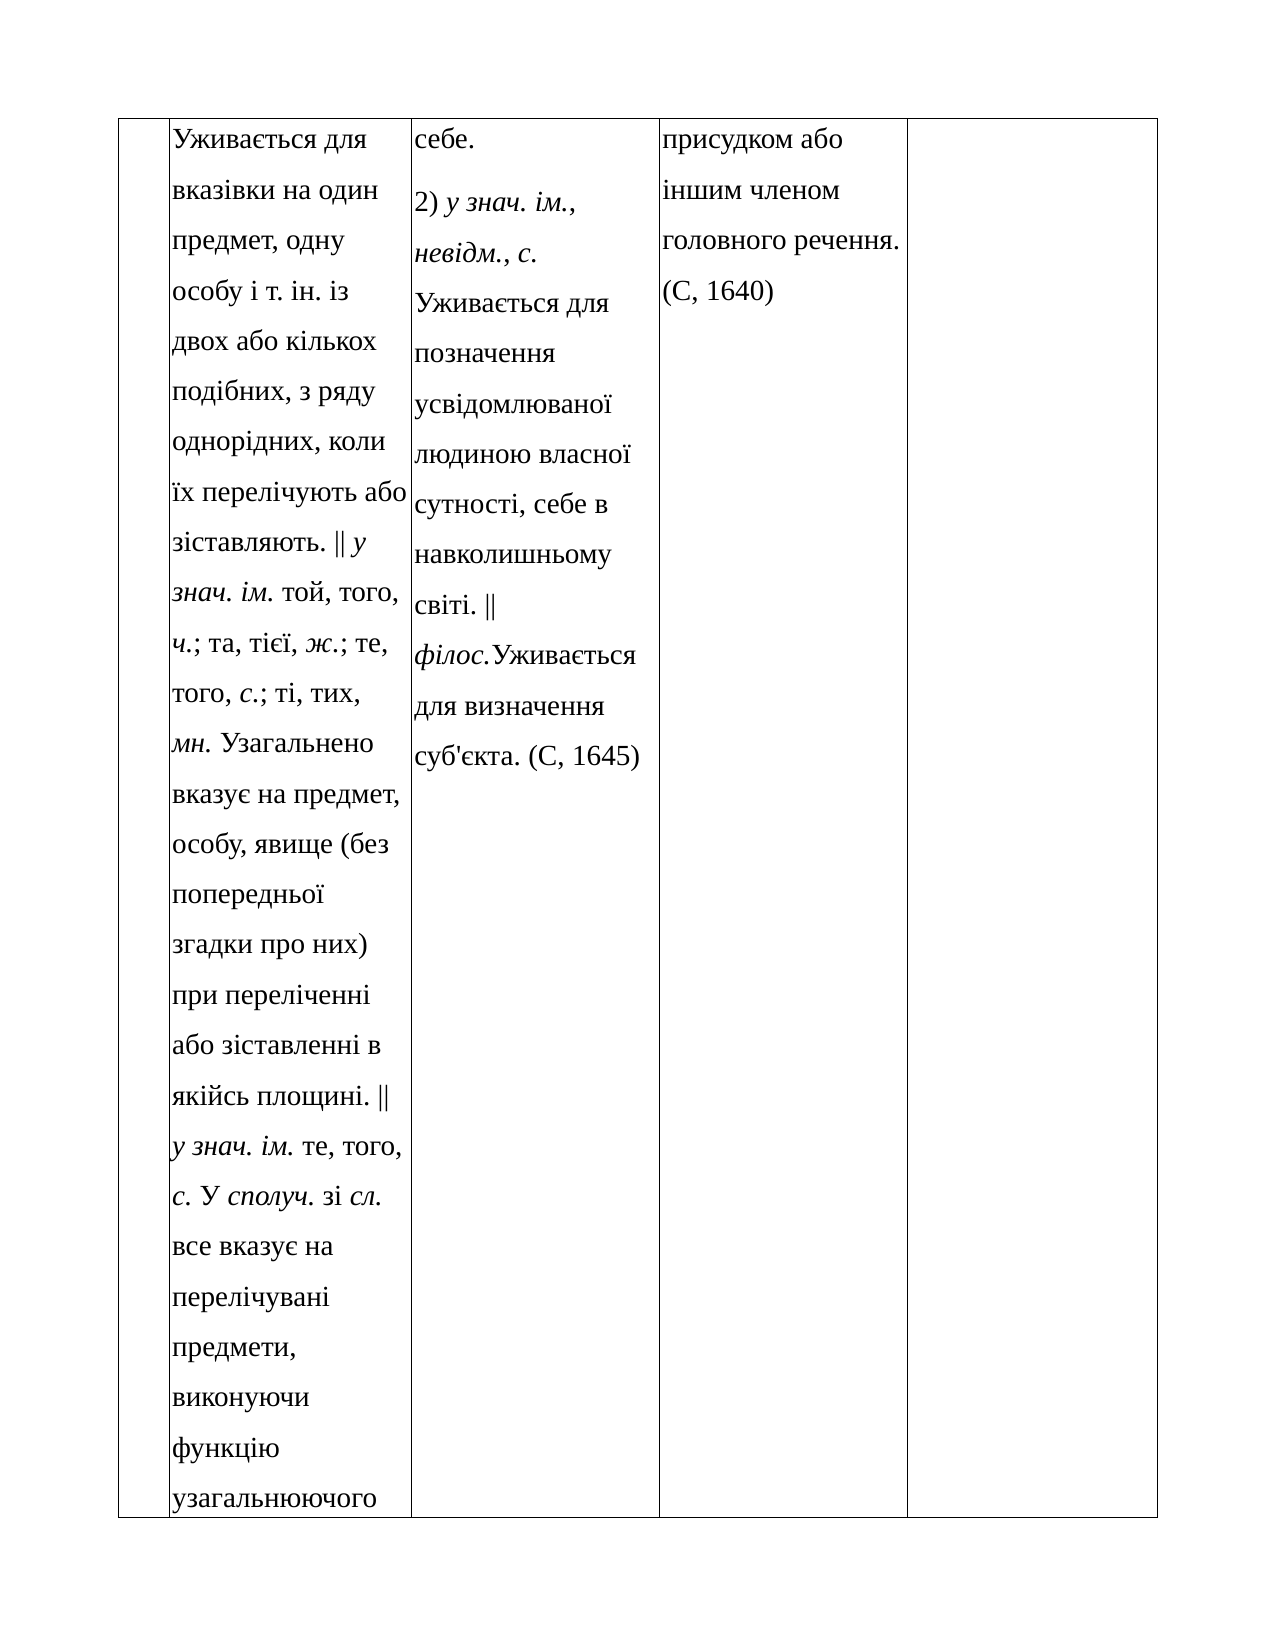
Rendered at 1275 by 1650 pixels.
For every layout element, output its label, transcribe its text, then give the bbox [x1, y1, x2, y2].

table_cell себе. 2) у знач. ім., невідм., с. Уживається для позначення усвідомлюваної людиною власної сутності, себе в навколишньому світі. || філос.Уживається для визначення суб'єкта. (С, 1645) [412, 119, 659, 1517]
table_cell Уживається для вказівки на один предмет, одну особу і т. ін. із двох або кількох подібних, з ряду однорідних, коли їх перелічують або зіставляють. || у знач. ім. той, того, ч.; та, тієї, ж.; те, того, с.; ті, тих, мн. Узагальнено вказує на предмет, особу, явище (без попередньої згадки про них) при переліченні або зіставленні в якійсь площині. || у знач. ім. те, того, с. У сполуч. зі сл. все вказує на перелічувані предмети, виконуючи функцію узагальнюючого [170, 119, 411, 1517]
table_cell [908, 119, 1157, 1517]
table_cell присудком або іншим членом головного речення. (С, 1640) [660, 119, 907, 1517]
table_cell [119, 119, 169, 1517]
